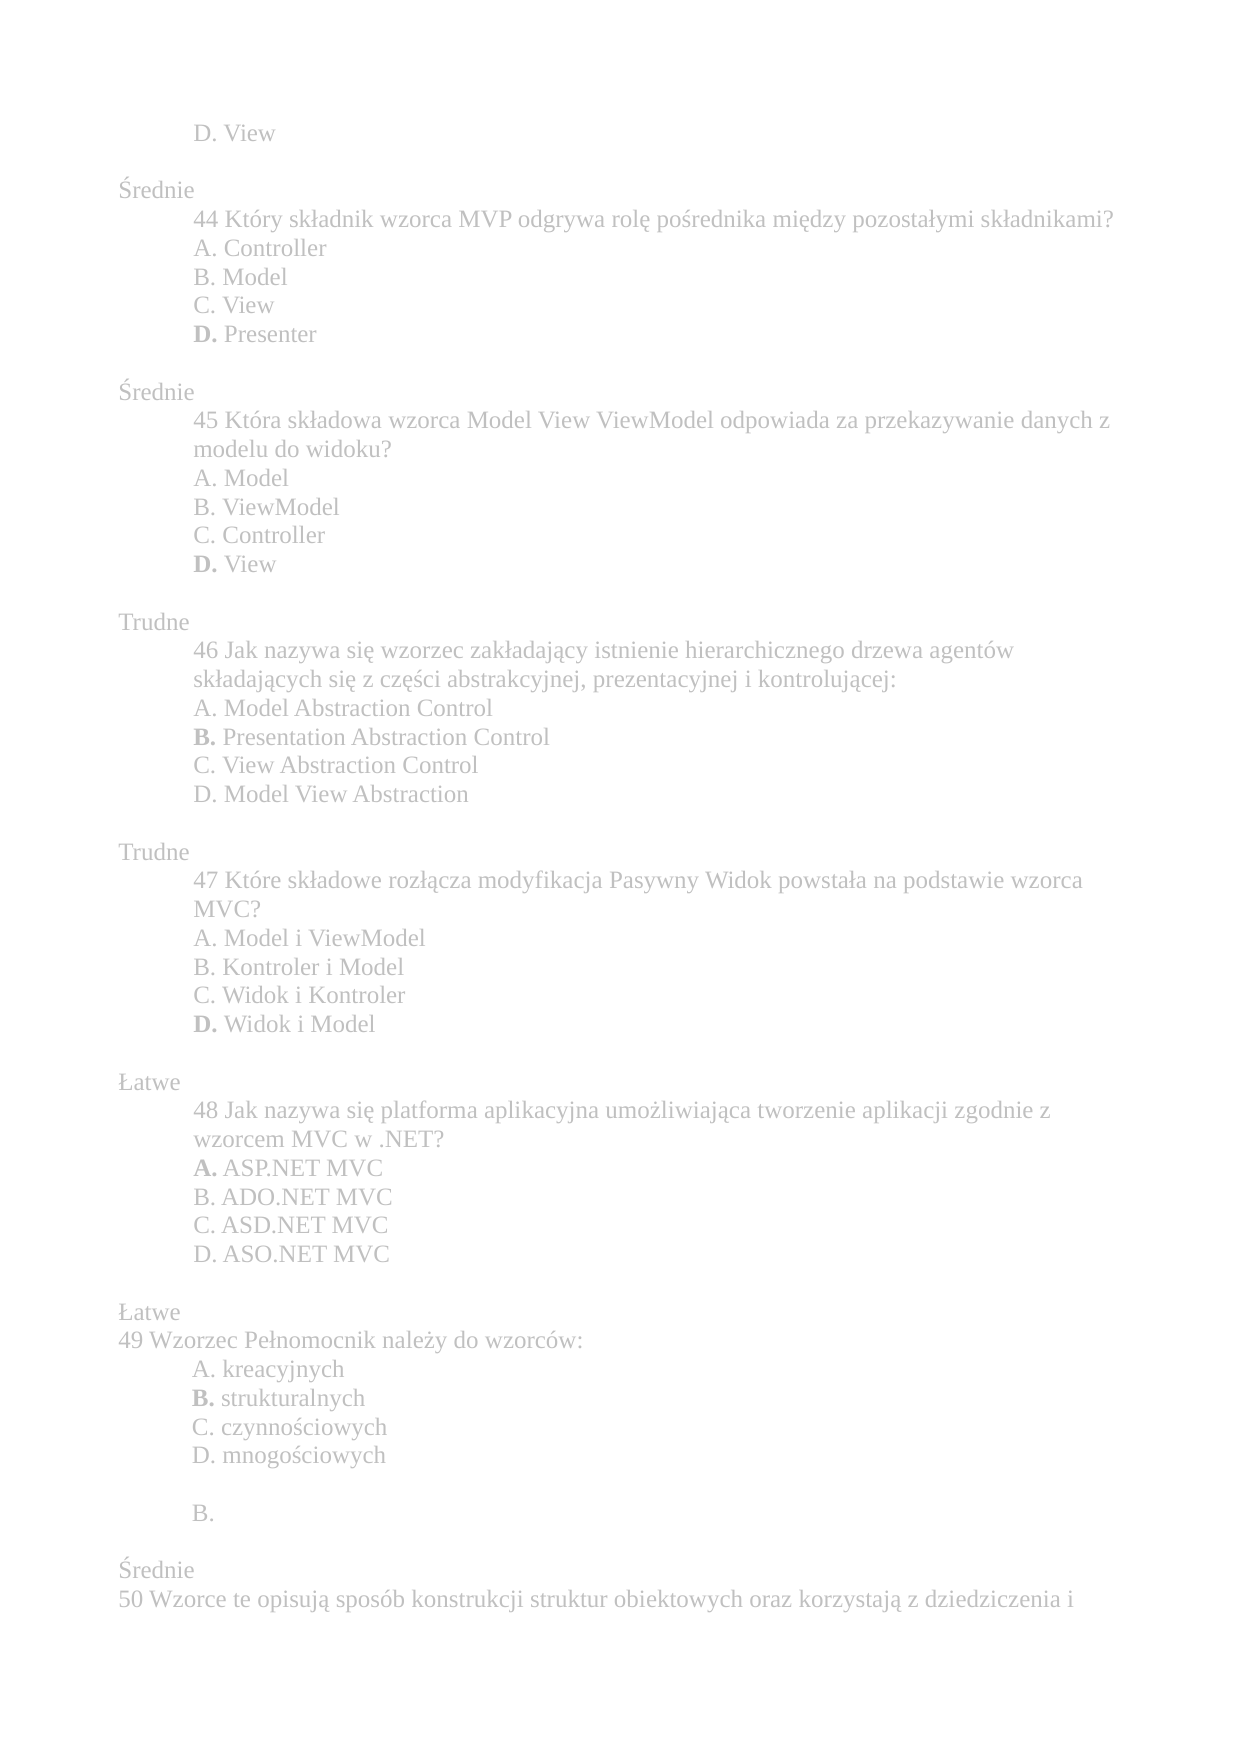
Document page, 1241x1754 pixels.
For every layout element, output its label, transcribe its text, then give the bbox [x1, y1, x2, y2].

text B. [118, 1498, 1122, 1527]
text A. kreacyjnych [118, 1354, 1122, 1383]
list C. Controller [156, 521, 1122, 549]
list D. View [156, 118, 1122, 147]
list D. View [156, 549, 1122, 578]
list C. View [156, 291, 1122, 319]
text Trudne [118, 837, 1122, 866]
list B. Model [156, 262, 1122, 291]
text Trudne [118, 607, 1122, 636]
list B. Presentation Abstraction Control [156, 722, 1122, 751]
list 48 Jak nazywa się platforma aplikacyjna umożliwiająca tworzenie aplikacji zgodnie z wzorcem MVC w .NET? [156, 1096, 1122, 1153]
text B. strukturalnych [118, 1383, 1122, 1412]
text Średnie [118, 377, 1122, 406]
list D. Presenter [156, 319, 1122, 348]
list 47 Które składowe rozłącza modyfikacja Pasywny Widok powstała na podstawie wzorca MVC? [156, 866, 1122, 923]
text D. mnogościowych [118, 1441, 1122, 1469]
list B. ViewModel [156, 492, 1122, 521]
list 44 Który składnik wzorca MVP odgrywa rolę pośrednika między pozostałymi składnikami? [156, 204, 1122, 233]
list A. ASP.NET MVC [156, 1153, 1122, 1182]
list B. Kontroler i Model [156, 952, 1122, 981]
list C. Widok i Kontroler [156, 981, 1122, 1009]
list D. Widok i Model [156, 1009, 1122, 1038]
list A. Model [156, 463, 1122, 492]
text C. czynnościowych [118, 1412, 1122, 1441]
list C. View Abstraction Control [156, 751, 1122, 779]
text Średnie [118, 176, 1122, 204]
list 46 Jak nazywa się wzorzec zakładający istnienie hierarchicznego drzewa agentów składających się z części abstrakcyjnej, prezentacyjnej i kontrolującej: [156, 636, 1122, 693]
text Łatwe [118, 1067, 1122, 1096]
list A. Model Abstraction Control [156, 693, 1122, 722]
list D. ASO.NET MVC [156, 1239, 1122, 1268]
list A. Model i ViewModel [156, 923, 1122, 952]
list 49 Wzorzec Pełnomocnik należy do wzorców: [118, 1326, 1122, 1354]
text Średnie [118, 1556, 1122, 1584]
list A. Controller [156, 233, 1122, 262]
list B. ADO.NET MVC [156, 1182, 1122, 1211]
list D. Model View Abstraction [156, 779, 1122, 808]
text Łatwe [118, 1297, 1122, 1326]
text 50 Wzorce te opisują sposób konstrukcji struktur obiektowych oraz korzystają z dziedziczenia i [118, 1584, 1122, 1613]
list C. ASD.NET MVC [156, 1211, 1122, 1239]
list 45 Która składowa wzorca Model View ViewModel odpowiada za przekazywanie danych z modelu do widoku? [156, 406, 1122, 463]
